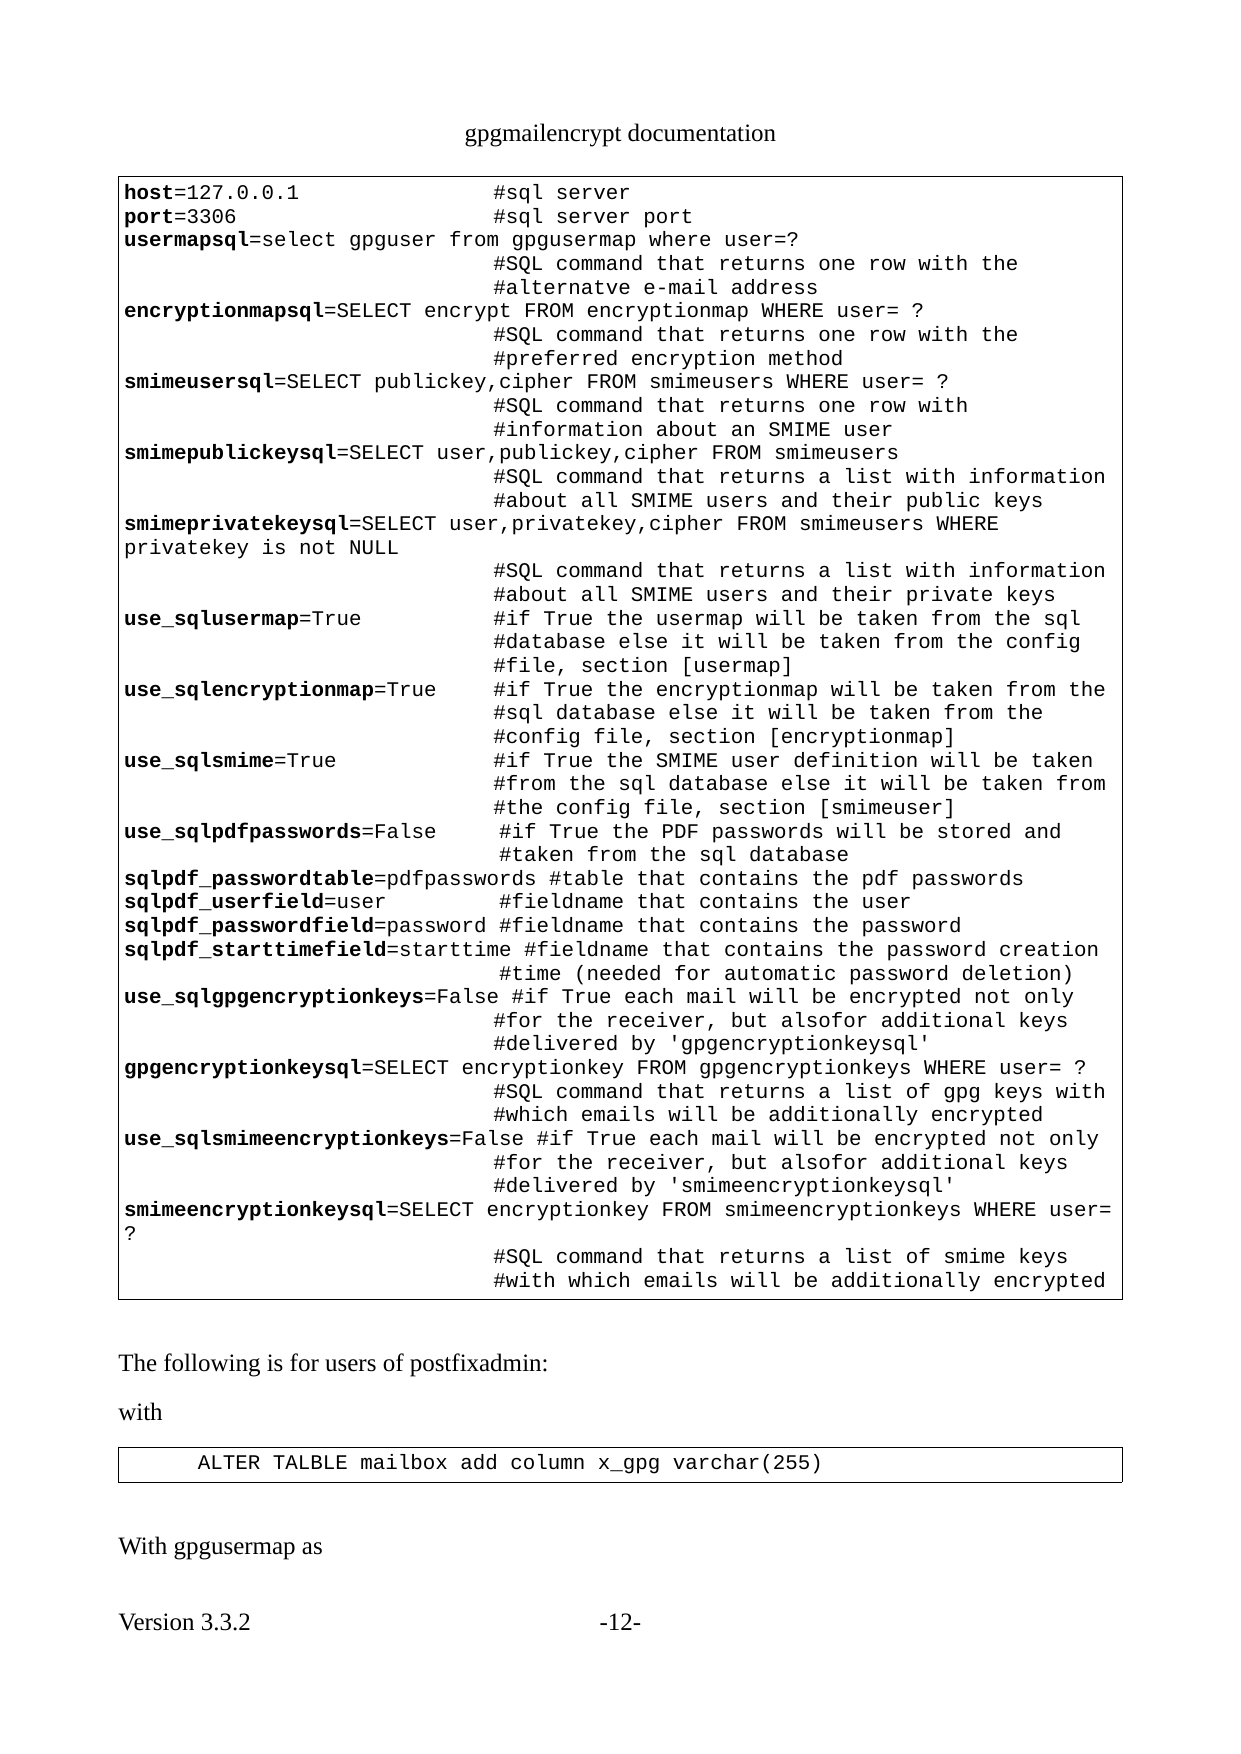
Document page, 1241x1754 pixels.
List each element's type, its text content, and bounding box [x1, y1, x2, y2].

text The following is for users of postfixadmin: [118, 1348, 1122, 1377]
text with [118, 1397, 1122, 1426]
table_header ALTER TALBLE mailbox add column x_gpg varchar(255) [119, 1448, 1122, 1482]
text With gpgusermap as [118, 1531, 1122, 1560]
table_header host=127.0.0.1 #sql server port=3306 #sql server port usermapsql=select gpguser from gpgusermap where user=? #SQL command that returns one row with the #alternatve e-mail address encryptionmapsql=SELECT encrypt FROM encryptionmap WHERE user= ? #SQL command that returns one row with the #preferred encryption method smimeusersql=SELECT publickey,cipher FROM smimeusers WHERE user= ? #SQL command that returns one row with #information about an SMIME user smimepublickeysql=SELECT user,publickey,cipher FROM smimeusers #SQL command that returns a list with information #about all SMIME users and their public keys smimeprivatekeysql=SELECT user,privatekey,cipher FROM smimeusers WHERE privatekey is not NULL #SQL command that returns a list with information #about all SMIME users and their private keys use_sqlusermap=True #if True the usermap will be taken from the sql #database else it will be taken from the config #file, section [usermap] use_sqlencryptionmap=True #if True the encryptionmap will be taken from the #sql database else it will be taken from the #config file, section [encryptionmap] use_sqlsmime=True #if True the SMIME user definition will be taken #from the sql database else it will be taken from #the config file, section [smimeuser] use_sqlpdfpasswords=False #if True the PDF passwords will be stored and #taken from the sql database sqlpdf_passwordtable=pdfpasswords #table that contains the pdf passwords sqlpdf_userfield=user #fieldname that contains the user sqlpdf_passwordfield=password #fieldname that contains the password sqlpdf_starttimefield=starttime #fieldname that contains the password creation #time (needed for automatic password deletion) use_sqlgpgencryptionkeys=False #if True each mail will be encrypted not only #for the receiver, but alsofor additional keys #delivered by 'gpgencryptionkeysql' gpgencryptionkeysql=SELECT encryptionkey FROM gpgencryptionkeys WHERE user= ? #SQL command that returns a list of gpg keys with #which emails will be additionally encrypted use_sqlsmimeencryptionkeys=False #if True each mail will be encrypted not only #for the receiver, but alsofor additional keys #delivered by 'smimeencryptionkeysql' smimeencryptionkeysql=SELECT encryptionkey FROM smimeencryptionkeys WHERE user= ? #SQL command that returns a list of smime keys #with which emails will be additionally encrypted [119, 177, 1122, 1299]
